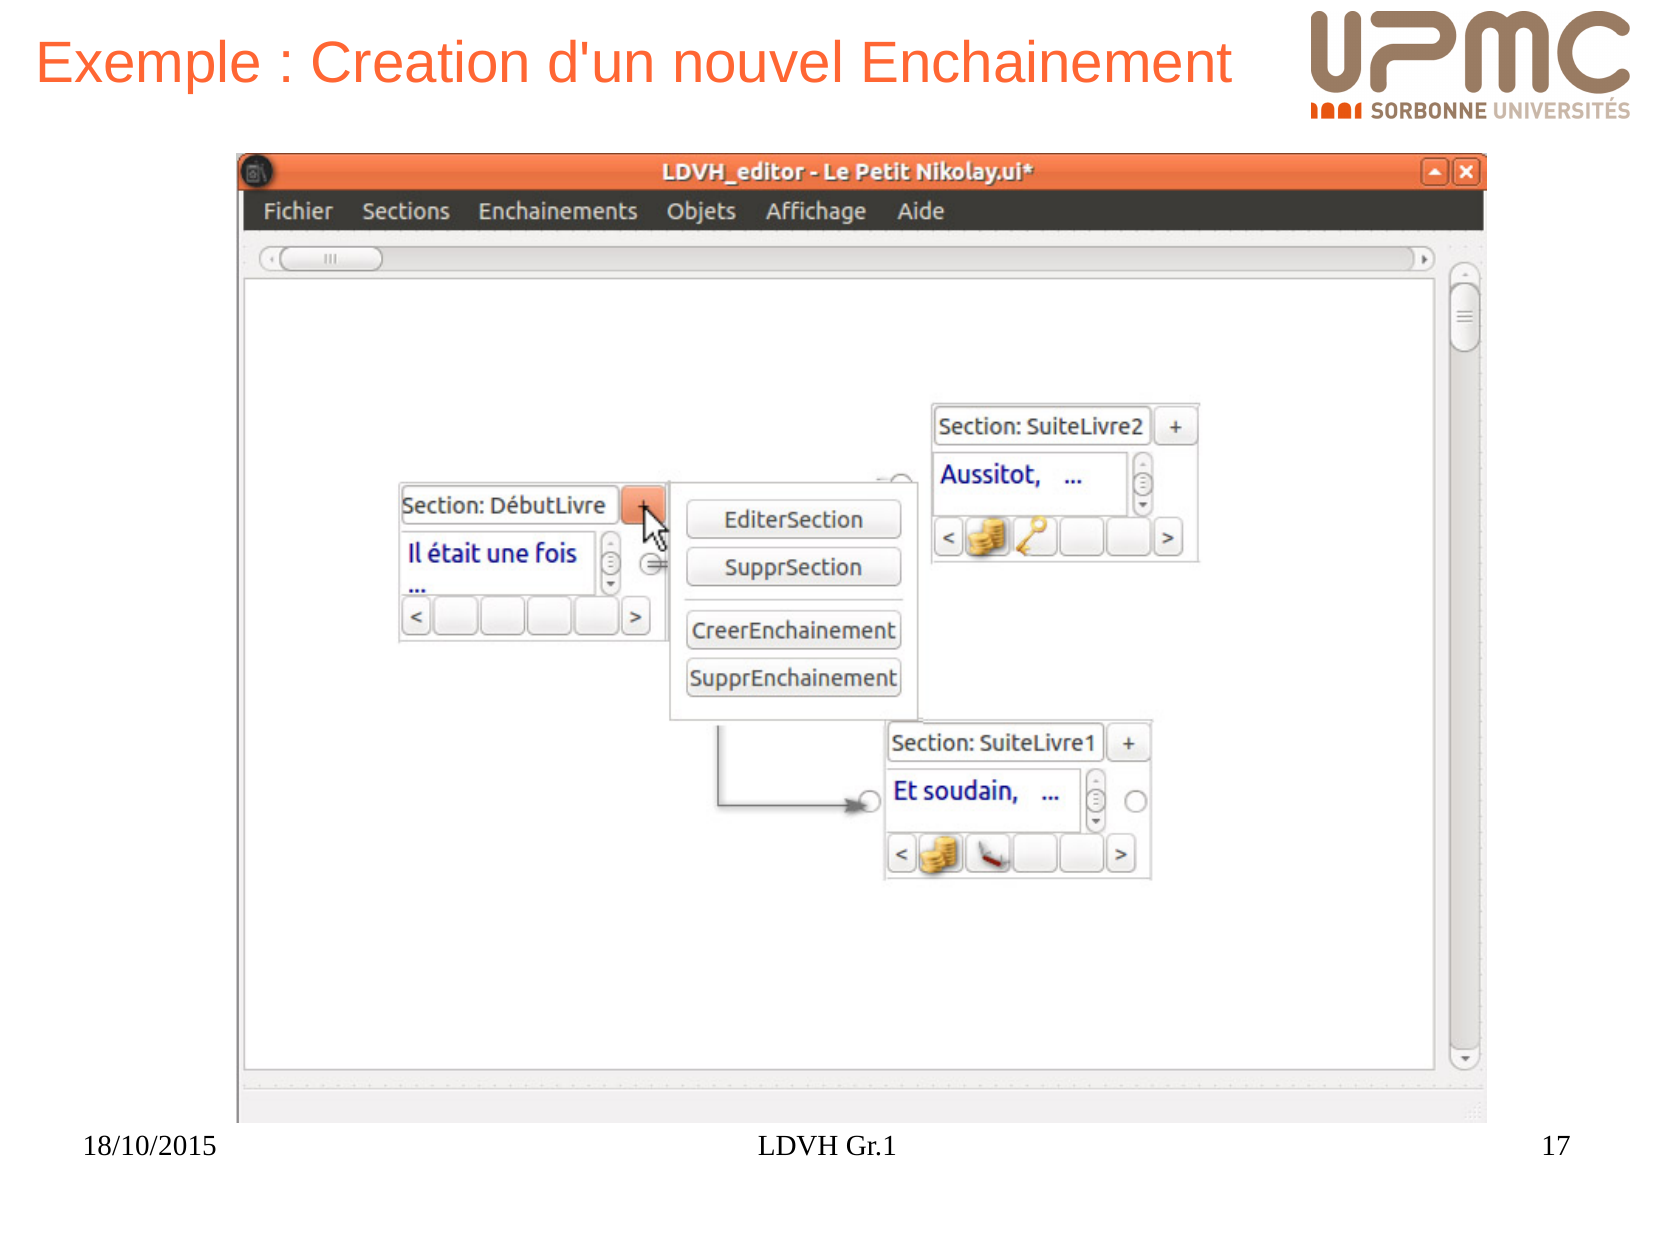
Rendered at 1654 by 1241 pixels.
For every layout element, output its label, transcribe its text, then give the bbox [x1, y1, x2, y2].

picture [236, 153, 1487, 1123]
picture [1311, 11, 1630, 120]
title Exemple : Creation d'un nouvel Enchainement [35, 0, 1241, 130]
